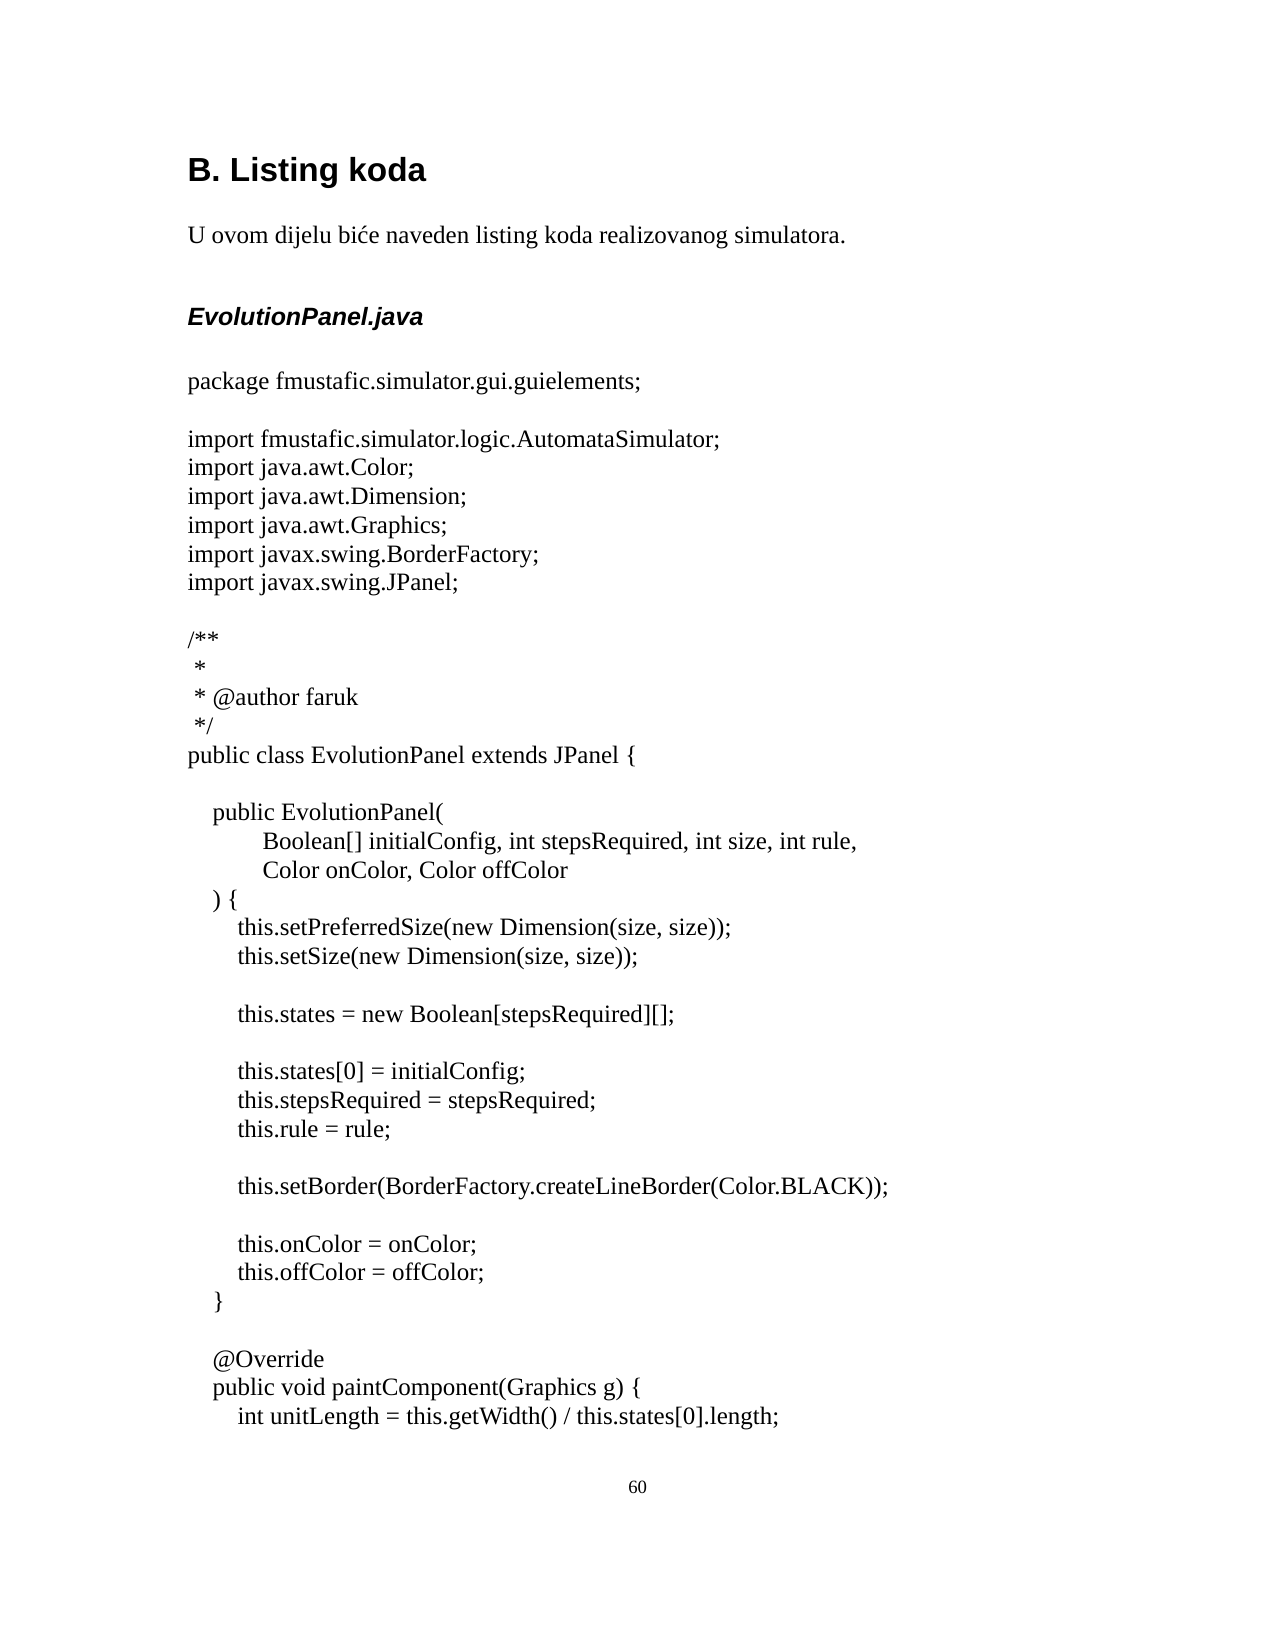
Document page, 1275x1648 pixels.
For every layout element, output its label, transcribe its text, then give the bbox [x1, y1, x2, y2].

text import java.awt.Graphics; [187, 510, 1088, 539]
text import fmustafic.simulator.logic.AutomataSimulator; [187, 424, 1088, 452]
text U ovom dijelu biće naveden listing koda realizovanog simulatora. [187, 220, 1088, 249]
text * [187, 654, 1088, 682]
subtitle B. Listing koda [187, 150, 1088, 188]
text this.states[0] = initialConfig; [187, 1056, 1088, 1085]
text ) { [187, 884, 1088, 912]
text } [187, 1286, 1088, 1315]
text * @author faruk [187, 682, 1088, 711]
text this.rule = rule; [187, 1114, 1088, 1142]
text import javax.swing.JPanel; [187, 567, 1088, 596]
text public class EvolutionPanel extends JPanel { [187, 740, 1088, 769]
text this.onColor = onColor; [187, 1229, 1088, 1257]
text this.setSize(new Dimension(size, size)); [187, 941, 1088, 970]
text public EvolutionPanel( [187, 797, 1088, 826]
text @Override [187, 1344, 1088, 1372]
text this.states = new Boolean[stepsRequired][]; [187, 999, 1088, 1027]
text Color onColor, Color offColor [187, 855, 1088, 884]
subtitle EvolutionPanel.java [187, 302, 1088, 331]
text this.offColor = offColor; [187, 1257, 1088, 1286]
text import javax.swing.BorderFactory; [187, 539, 1088, 567]
text this.setPreferredSize(new Dimension(size, size)); [187, 912, 1088, 941]
text package fmustafic.simulator.gui.guielements; [187, 366, 1088, 395]
text import java.awt.Dimension; [187, 481, 1088, 510]
text /** [187, 625, 1088, 654]
text Boolean[] initialConfig, int stepsRequired, int size, int rule, [187, 826, 1088, 855]
text this.stepsRequired = stepsRequired; [187, 1085, 1088, 1114]
text public void paintComponent(Graphics g) { [187, 1372, 1088, 1401]
text this.setBorder(BorderFactory.createLineBorder(Color.BLACK)); [187, 1171, 1088, 1200]
text int unitLength = this.getWidth() / this.states[0].length; [187, 1401, 1088, 1430]
text */ [187, 711, 1088, 740]
text import java.awt.Color; [187, 452, 1088, 481]
